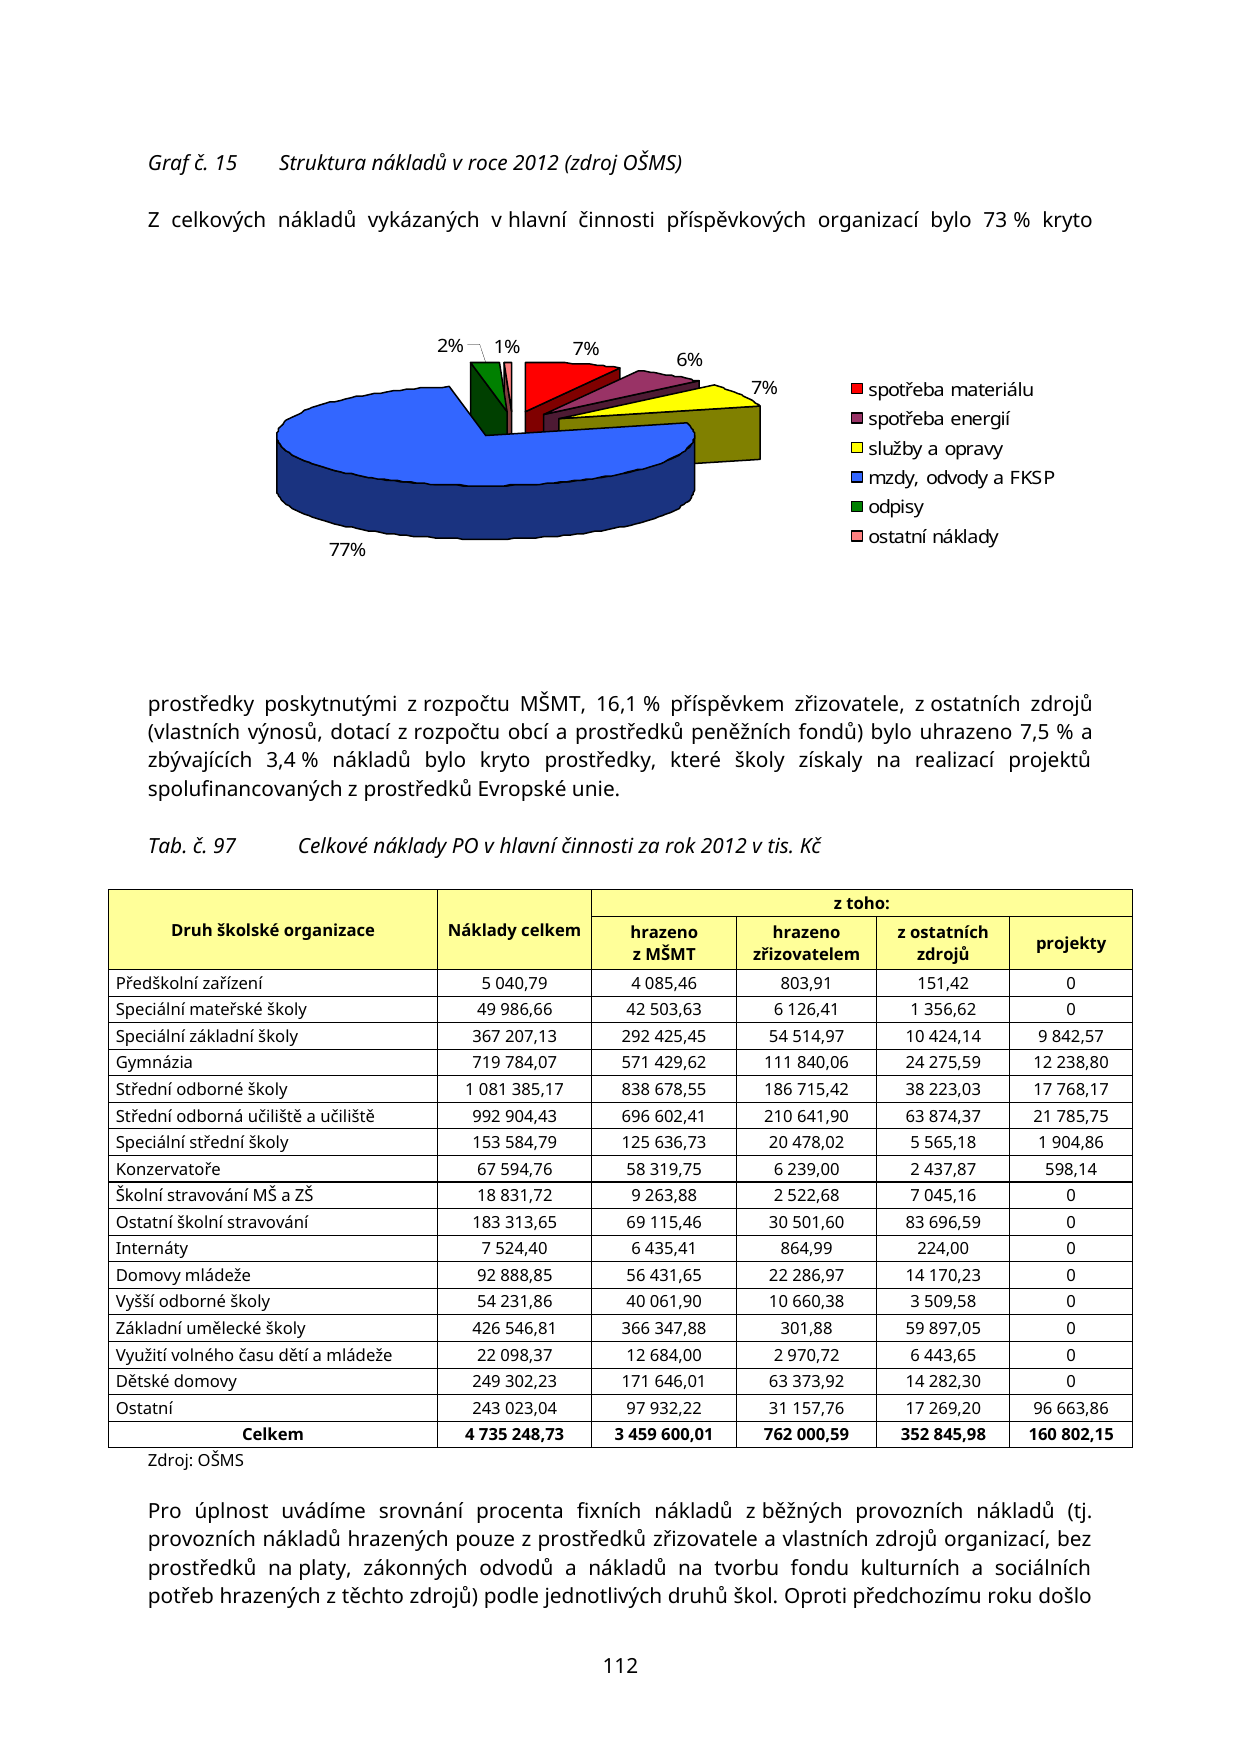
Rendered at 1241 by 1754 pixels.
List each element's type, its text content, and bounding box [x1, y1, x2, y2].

table_cell 6 443,65 [877, 1342, 1009, 1367]
table_cell 21 785,75 [1010, 1103, 1132, 1128]
table_cell 249 302,23 [438, 1369, 591, 1394]
table_cell 367 207,13 [438, 1023, 591, 1049]
table_cell 54 514,97 [737, 1023, 876, 1049]
table_cell 6 435,41 [592, 1236, 736, 1261]
table_cell 301,88 [737, 1315, 876, 1341]
table_cell 0 [1010, 1369, 1132, 1394]
table_cell 183 313,65 [438, 1209, 591, 1234]
table_cell Ostatní [109, 1395, 437, 1421]
table_cell 598,14 [1010, 1156, 1132, 1181]
table_cell 20 478,02 [737, 1129, 876, 1155]
table_cell Speciální střední školy [109, 1129, 437, 1155]
table_cell Střední odborné školy [109, 1076, 437, 1102]
table_cell 571 429,62 [592, 1050, 736, 1075]
text Zdroj: OŠMS [148, 1448, 1092, 1471]
table_cell 69 115,46 [592, 1209, 736, 1234]
table_cell Internáty [109, 1236, 437, 1261]
table_cell 22 098,37 [438, 1342, 591, 1367]
table_cell 9 263,88 [592, 1183, 736, 1208]
table_cell 0 [1010, 1262, 1132, 1288]
table_cell 2 970,72 [737, 1342, 876, 1367]
list Celkové náklady PO v hlavní činnosti za rok 2012 v tis. Kč [148, 832, 1092, 860]
table_cell 38 223,03 [877, 1076, 1009, 1102]
table_cell 12 684,00 [592, 1342, 736, 1367]
table_cell 5 040,79 [438, 970, 591, 996]
table_cell 58 319,75 [592, 1156, 736, 1181]
table_cell 67 594,76 [438, 1156, 591, 1181]
table_cell 18 831,72 [438, 1183, 591, 1208]
table_cell 3 509,58 [877, 1289, 1009, 1314]
table_cell 352 845,98 [877, 1422, 1009, 1447]
table_cell hrazeno zřizovatelem [737, 917, 876, 969]
table_header Druh školské organizace [109, 890, 437, 969]
table_header z toho: [592, 890, 1132, 916]
table_cell 1 356,62 [877, 997, 1009, 1022]
table_cell 42 503,63 [592, 997, 736, 1022]
table_cell 6 239,00 [737, 1156, 876, 1181]
text Z celkových nákladů vykázaných v hlavní činnosti příspěvkových organizací bylo 73 % kryto prostředky poskytnutými z rozpočtu MŠMT, 16,1 % příspěvkem zřizovatele, z ostatních zdrojů (vlastních výnosů, dotací z rozpočtu obcí a prostředků peněžních fondů) bylo uhrazeno 7,5 % a zbývajících 3,4 % nákladů bylo kryto prostředky, které školy získaly na realizací projektů spolufinancovaných z prostředků Evropské unie. [148, 205, 1092, 802]
table_cell 0 [1010, 997, 1132, 1022]
table_cell 30 501,60 [737, 1209, 876, 1234]
table_cell 0 [1010, 1315, 1132, 1341]
table_cell Celkem [109, 1422, 437, 1447]
table_cell 210 641,90 [737, 1103, 876, 1128]
table_cell Základní umělecké školy [109, 1315, 437, 1341]
table_cell 4 085,46 [592, 970, 736, 996]
table_cell 31 157,76 [737, 1395, 876, 1421]
table_cell 864,99 [737, 1236, 876, 1261]
table_cell 0 [1010, 1289, 1132, 1314]
table_cell Vyšší odborné školy [109, 1289, 437, 1314]
table_cell 160 802,15 [1010, 1422, 1132, 1447]
table_cell 14 170,23 [877, 1262, 1009, 1288]
table_cell 54 231,86 [438, 1289, 591, 1314]
table_cell 9 842,57 [1010, 1023, 1132, 1049]
table_cell 4 735 248,73 [438, 1422, 591, 1447]
table_cell 0 [1010, 1183, 1132, 1208]
table_cell Speciální základní školy [109, 1023, 437, 1049]
table_cell Střední odborná učiliště a učiliště [109, 1103, 437, 1128]
table_cell 125 636,73 [592, 1129, 736, 1155]
table_cell 171 646,01 [592, 1369, 736, 1394]
table_cell 63 874,37 [877, 1103, 1009, 1128]
table_cell 96 663,86 [1010, 1395, 1132, 1421]
table_cell 111 840,06 [737, 1050, 876, 1075]
table_cell Konzervatoře [109, 1156, 437, 1181]
table_cell 224,00 [877, 1236, 1009, 1261]
table_cell 838 678,55 [592, 1076, 736, 1102]
table_cell z ostatních zdrojů [877, 917, 1009, 969]
table_cell 49 986,66 [438, 997, 591, 1022]
table_cell 14 282,30 [877, 1369, 1009, 1394]
table_cell Domovy mládeže [109, 1262, 437, 1288]
table_cell 719 784,07 [438, 1050, 591, 1075]
table_cell Využití volného času dětí a mládeže [109, 1342, 437, 1367]
table_cell 186 715,42 [737, 1076, 876, 1102]
table_cell 696 602,41 [592, 1103, 736, 1128]
table_cell 2 437,87 [877, 1156, 1009, 1181]
table_cell Ostatní školní stravování [109, 1209, 437, 1234]
table_cell 1 904,86 [1010, 1129, 1132, 1155]
text Pro úplnost uvádíme srovnání procenta fixních nákladů z běžných provozních nákladů (tj. provozních nákladů hrazených pouze z prostředků zřizovatele a vlastních zdrojů organizací, bez prostředků na platy, zákonných odvodů a nákladů na tvorbu fondu kulturních a sociálních potřeb hrazených z těchto zdrojů) podle jednotlivých druhů škol. Oproti předchozímu roku došlo [148, 1496, 1092, 1609]
list Struktura nákladů v roce 2012 (zdroj OŠMS) [148, 148, 1092, 176]
table_cell 22 286,97 [737, 1262, 876, 1288]
table_cell Gymnázia [109, 1050, 437, 1075]
table_cell Předškolní zařízení [109, 970, 437, 996]
table_cell 151,42 [877, 970, 1009, 996]
table_cell 7 045,16 [877, 1183, 1009, 1208]
table_cell 17 269,20 [877, 1395, 1009, 1421]
table_cell 153 584,79 [438, 1129, 591, 1155]
table_cell 63 373,92 [737, 1369, 876, 1394]
table_cell 0 [1010, 1209, 1132, 1234]
table_cell 426 546,81 [438, 1315, 591, 1341]
table_cell 992 904,43 [438, 1103, 591, 1128]
table_cell 2 522,68 [737, 1183, 876, 1208]
table_cell hrazeno z MŠMT [592, 917, 736, 969]
table_cell 803,91 [737, 970, 876, 996]
table_cell 92 888,85 [438, 1262, 591, 1288]
table_cell 10 660,38 [737, 1289, 876, 1314]
table_cell 24 275,59 [877, 1050, 1009, 1075]
table_cell 5 565,18 [877, 1129, 1009, 1155]
table_cell 292 425,45 [592, 1023, 736, 1049]
table_cell 366 347,88 [592, 1315, 736, 1341]
table_cell 243 023,04 [438, 1395, 591, 1421]
table_cell 12 238,80 [1010, 1050, 1132, 1075]
table_cell 0 [1010, 1342, 1132, 1367]
table_cell 762 000,59 [737, 1422, 876, 1447]
table_cell 7 524,40 [438, 1236, 591, 1261]
table_cell 3 459 600,01 [592, 1422, 736, 1447]
table_cell 10 424,14 [877, 1023, 1009, 1049]
table_cell 0 [1010, 970, 1132, 996]
table_cell Dětské domovy [109, 1369, 437, 1394]
table_cell 40 061,90 [592, 1289, 736, 1314]
table_cell 0 [1010, 1236, 1132, 1261]
table_cell 83 696,59 [877, 1209, 1009, 1234]
table_header Náklady celkem [438, 890, 591, 969]
table_cell 1 081 385,17 [438, 1076, 591, 1102]
table_cell 97 932,22 [592, 1395, 736, 1421]
table_cell projekty [1010, 917, 1132, 969]
table_cell Speciální mateřské školy [109, 997, 437, 1022]
table_cell 6 126,41 [737, 997, 876, 1022]
table_cell 56 431,65 [592, 1262, 736, 1288]
table_cell 59 897,05 [877, 1315, 1009, 1341]
table_cell Školní stravování MŠ a ZŠ [109, 1183, 437, 1208]
table_cell 17 768,17 [1010, 1076, 1132, 1102]
